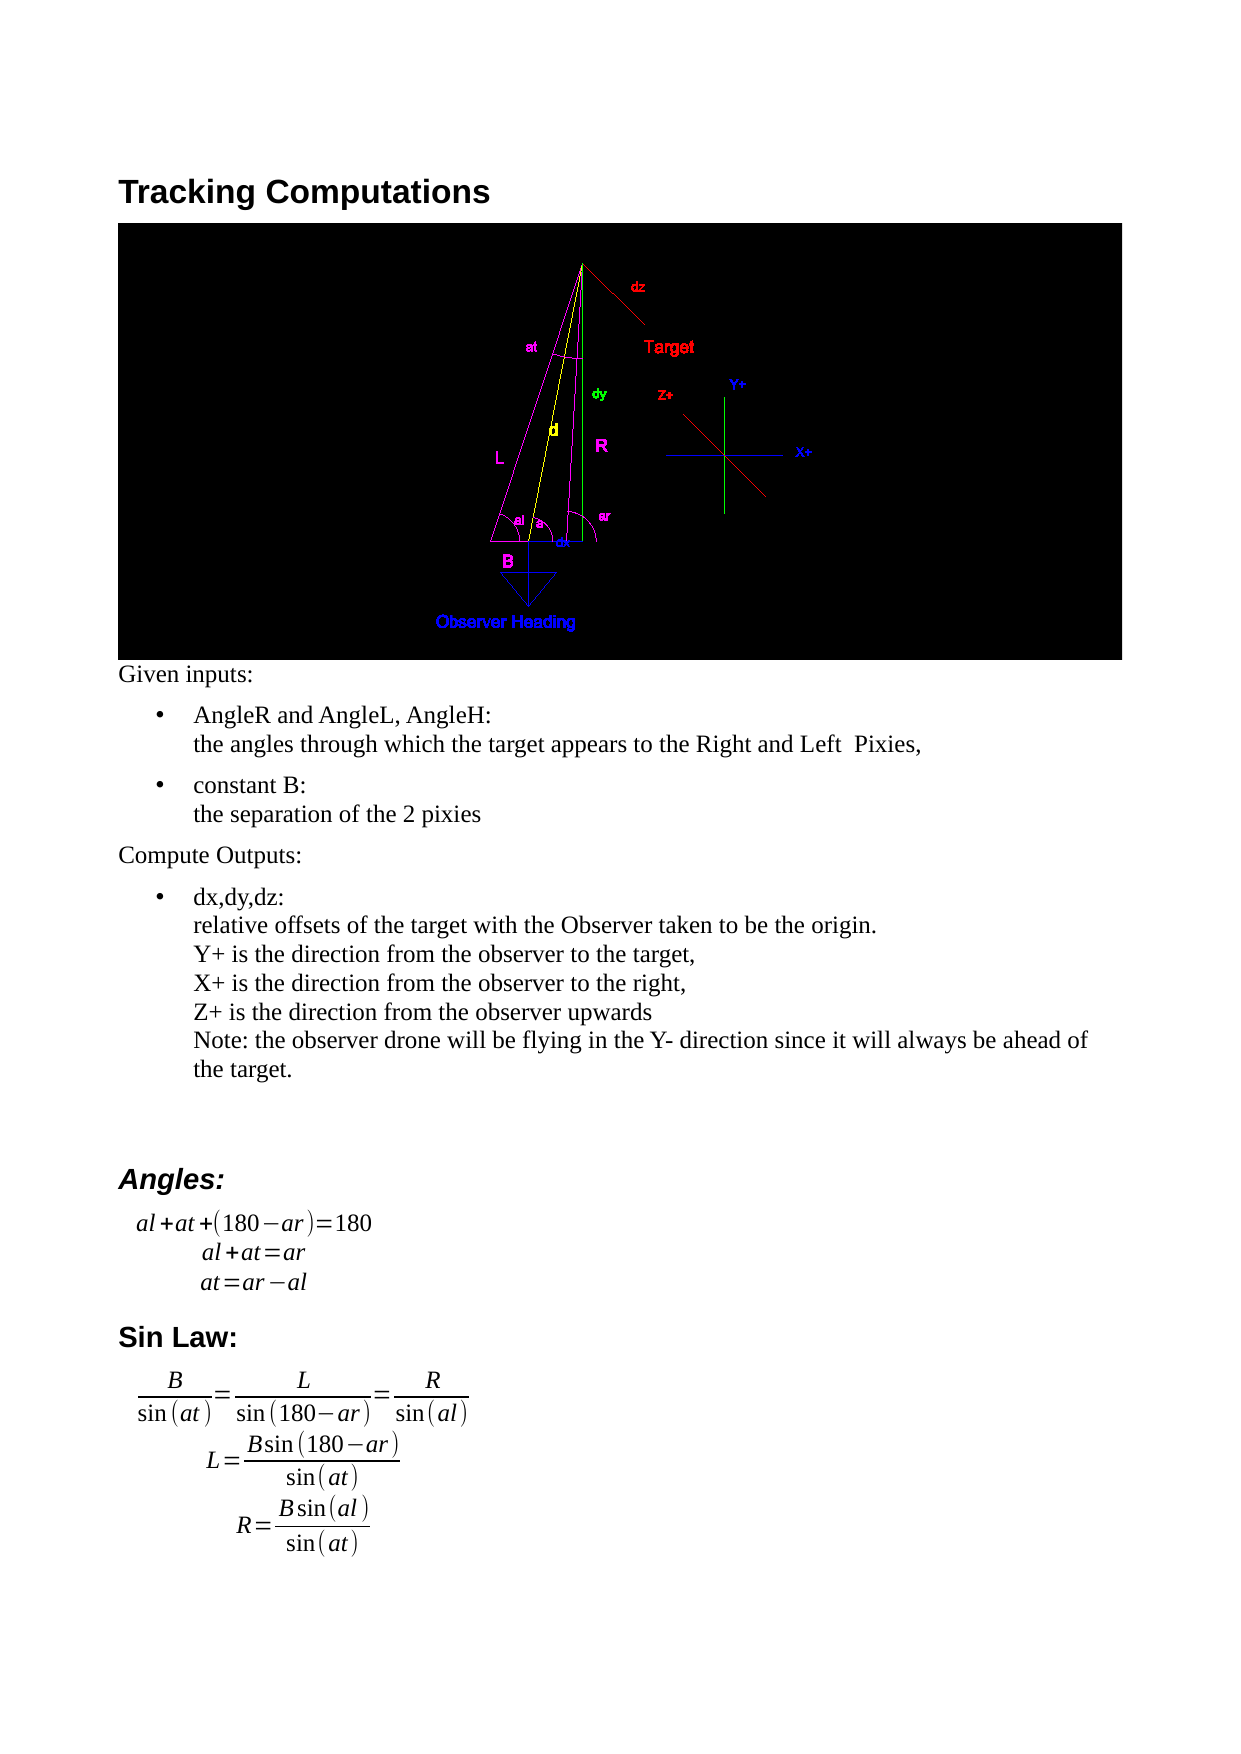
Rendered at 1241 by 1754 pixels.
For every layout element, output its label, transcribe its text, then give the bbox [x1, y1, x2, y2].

text Given inputs: [118, 660, 1122, 688]
subtitle Angles: [118, 1162, 1122, 1195]
list AngleR and AngleL, AngleH: the angles through which the target appears to the Right and Left Pixies, [156, 700, 1122, 758]
subtitle Sin Law: [118, 1321, 1122, 1354]
subtitle Tracking Computations [118, 172, 1122, 211]
picture [118, 223, 1123, 660]
text Compute Outputs: [118, 840, 1122, 869]
list constant B: the separation of the 2 pixies [156, 770, 1122, 828]
list dx,dy,dz: relative offsets of the target with the Observer taken to be the origin. Y+ is the direction from the observer to the target, X+ is the direction from the observer to the right, Z+ is the direction from the observer upwards Note: the observer drone will be flying in the Y- direction since it will always be ahead of the target. [156, 882, 1122, 1083]
